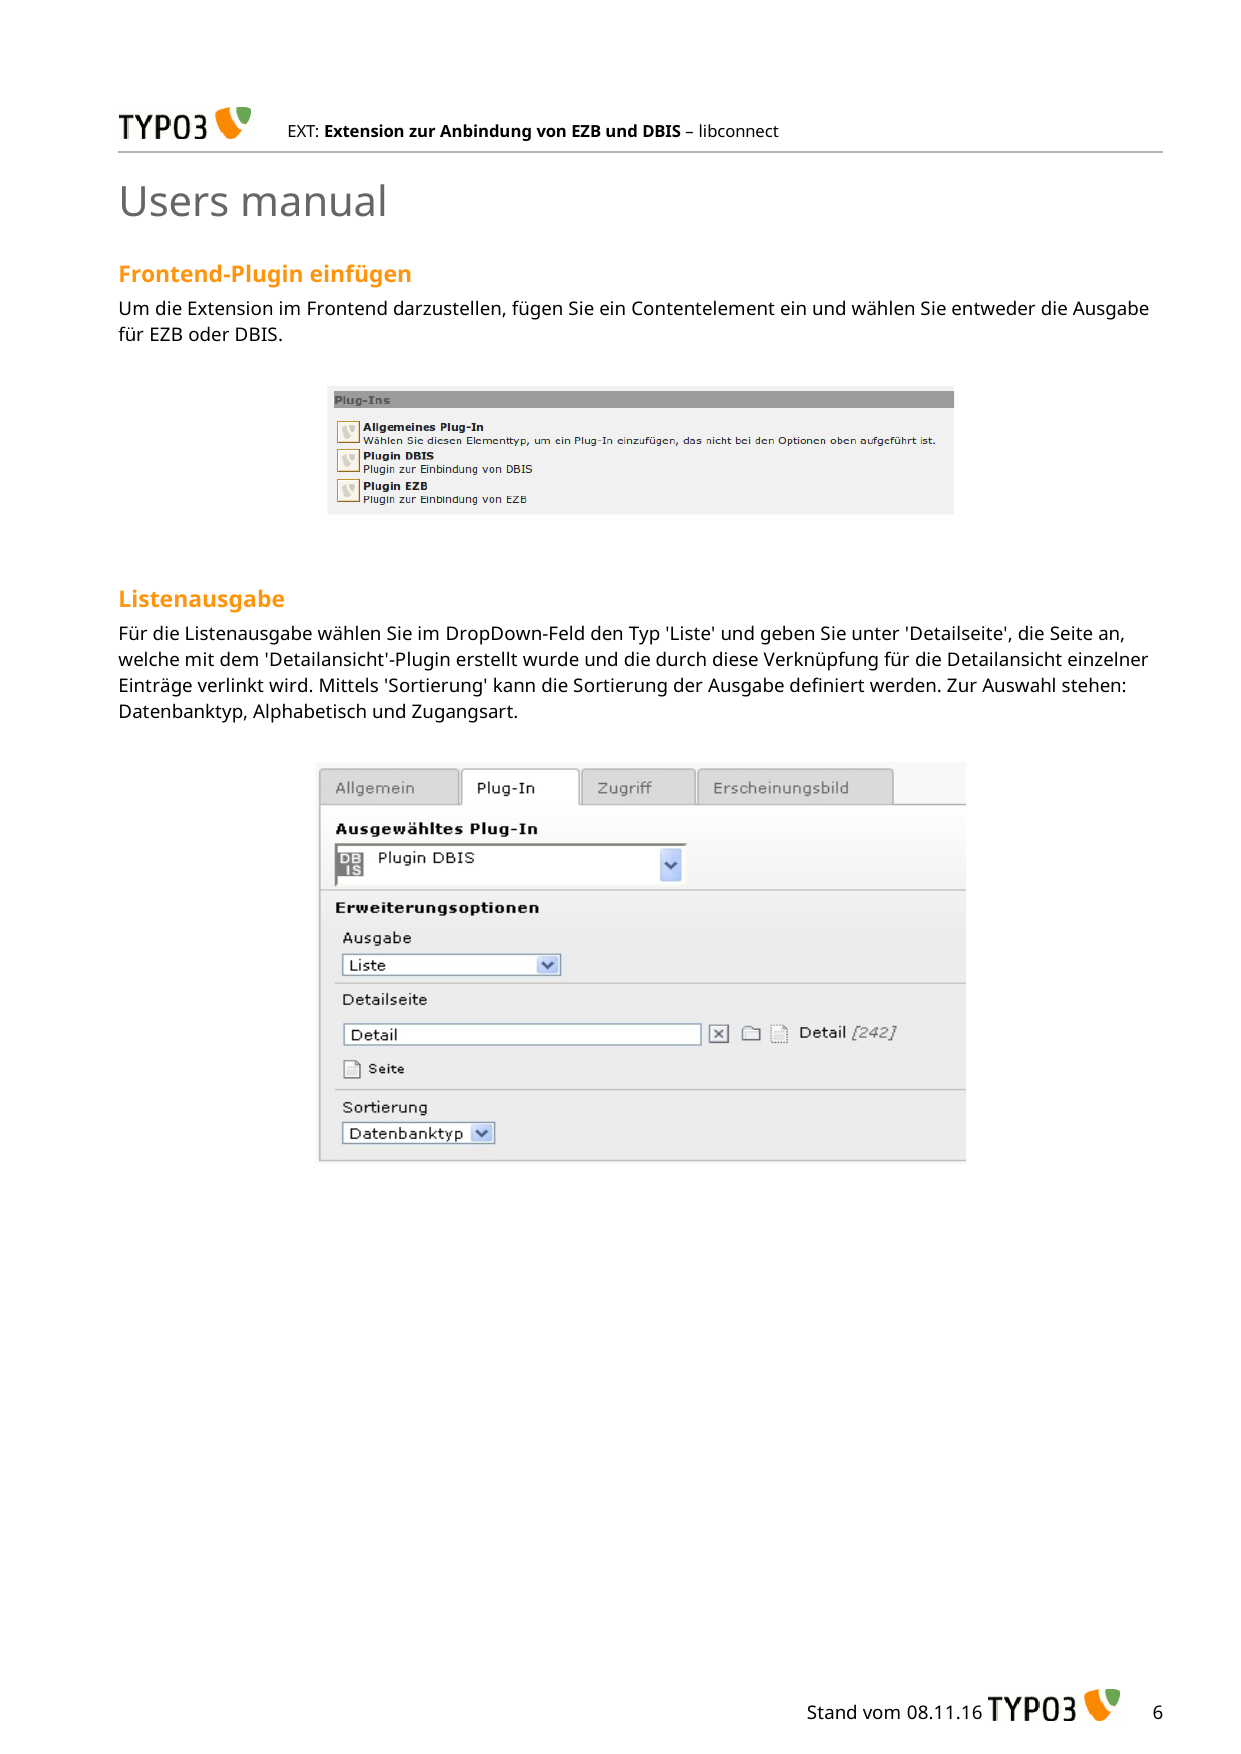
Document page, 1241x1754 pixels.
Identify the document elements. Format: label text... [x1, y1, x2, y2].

subtitle Users manual [118, 172, 1163, 228]
picture [118, 106, 254, 139]
subtitle Frontend-Plugin einfügen [118, 258, 1163, 289]
subtitle Um die Extension im Frontend darzustellen, fügen Sie ein Contentelement ein und wählen Sie entweder die Ausgabe für EZB oder DBIS. [118, 295, 1163, 347]
picture [315, 762, 967, 1164]
picture [987, 1688, 1123, 1721]
subtitle Für die Listenausgabe wählen Sie im DropDown-Feld den Typ 'Liste' und geben Sie unter 'Detailseite', die Seite an, welche mit dem 'Detailansicht'-Plugin erstellt wurde und die durch diese Verknüpfung für die Detailansicht einzelner Einträge verlinkt wird. Mittels 'Sortierung' kann die Sortierung der Ausgabe definiert werden. Zur Auswahl stehen: Datenbanktyp, Alphabetisch und Zugangsart. [118, 620, 1163, 724]
subtitle Listenausgabe [118, 583, 1163, 614]
picture [327, 386, 955, 515]
